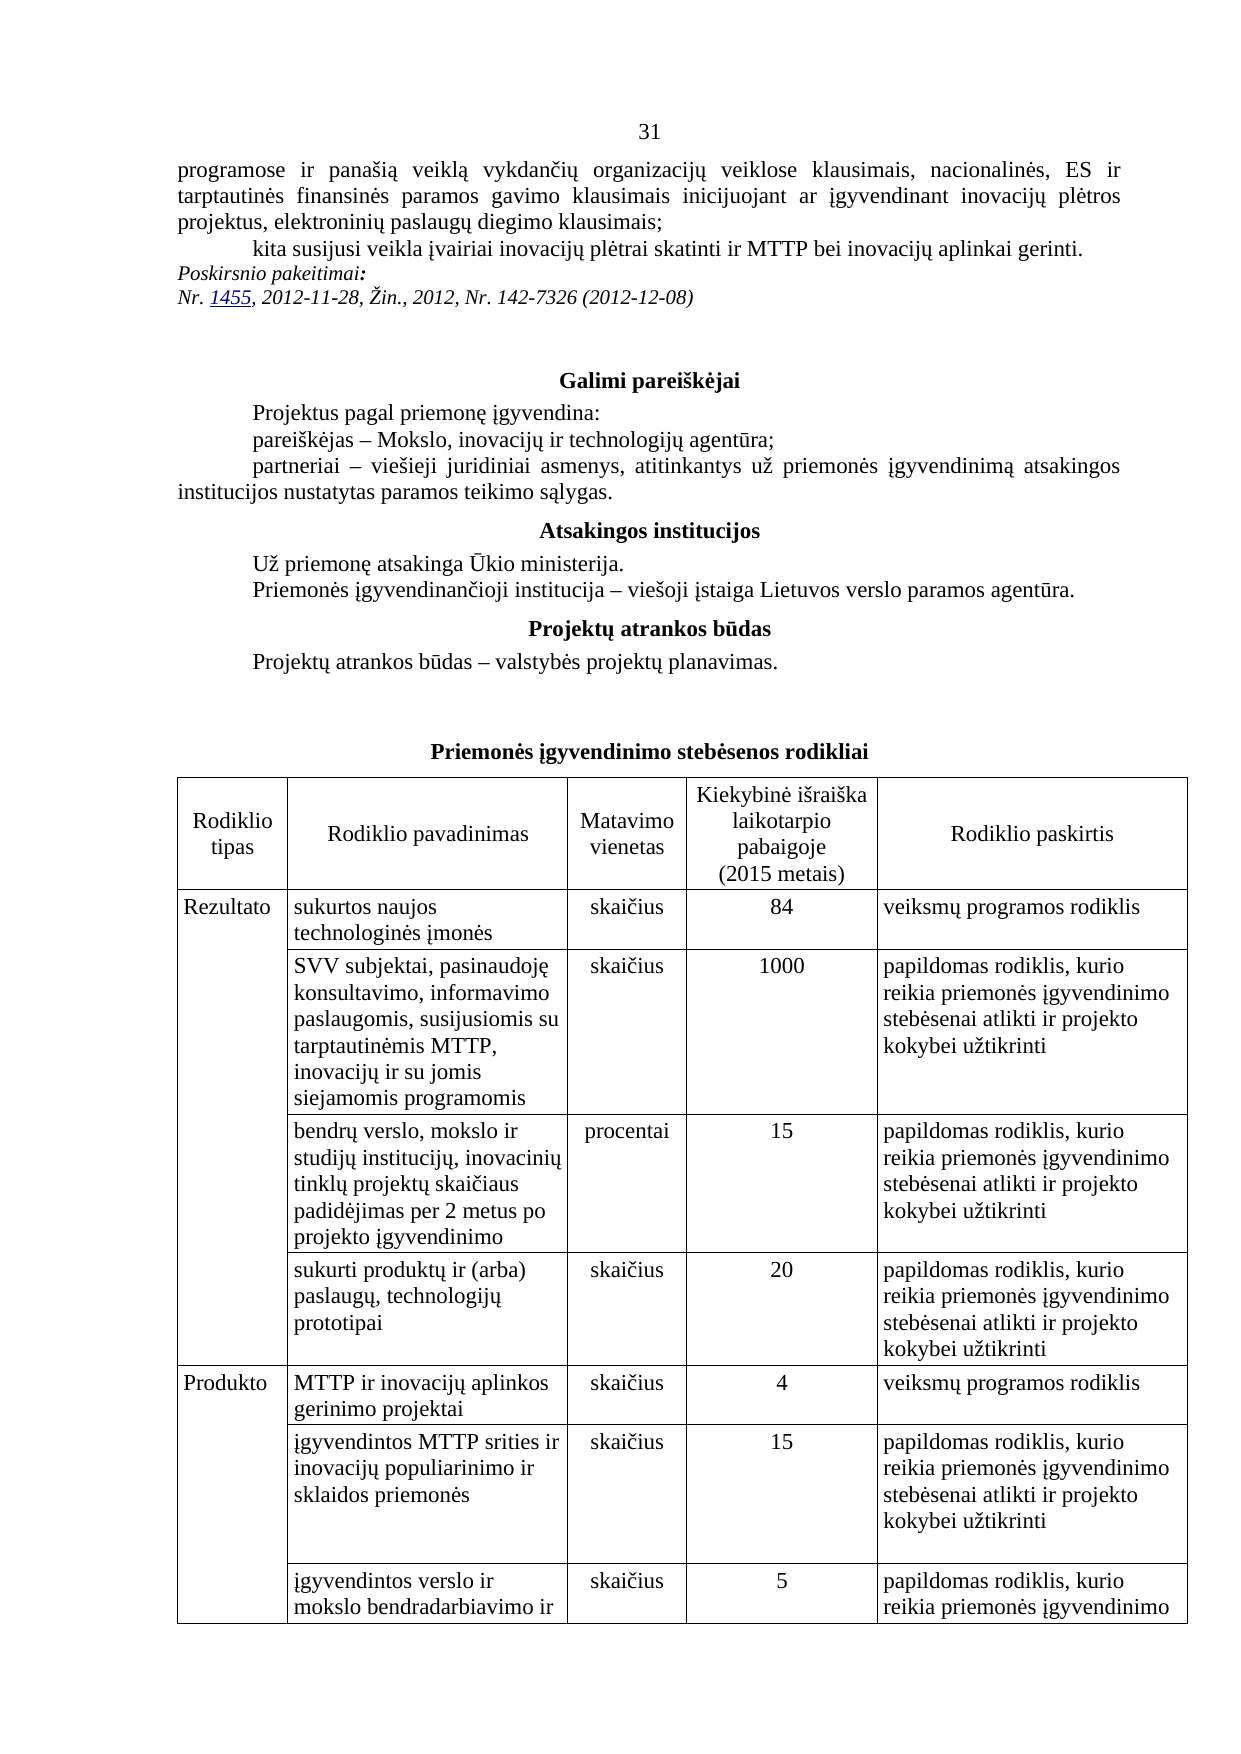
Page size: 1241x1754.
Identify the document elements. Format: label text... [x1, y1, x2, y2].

table_header Kiekybinė išraiška laikotarpio pabaigoje (2015 metais) [687, 778, 877, 889]
table_cell [178, 1424, 287, 1563]
table_cell sukurtos naujos technologinės įmonės [288, 890, 567, 949]
table_header Rodiklio paskirtis [878, 778, 1187, 889]
text Projektų atrankos būdas [177, 615, 1122, 641]
table_cell 4 [687, 1366, 877, 1424]
table_cell skaičius [568, 1564, 686, 1622]
text Galimi pareiškėjai [177, 367, 1122, 393]
table_cell papildomas rodiklis, kurio reikia priemonės įgyvendinimo stebėsenai atlikti ir projekto kokybei užtikrinti [878, 1253, 1187, 1364]
table_cell skaičius [568, 1253, 686, 1364]
text Projektus pagal priemonę įgyvendina: [177, 399, 1122, 426]
table_cell SVV subjektai, pasinaudoję konsultavimo, informavimo paslaugomis, susijusiomis su tarptautinėmis MTTP, inovacijų ir su jomis siejamomis programomis [288, 950, 567, 1114]
table_cell 15 [687, 1115, 877, 1252]
text Nr. 1455, 2012-11-28, Žin., 2012, Nr. 142-7326 (2012-12-08) [177, 285, 1122, 309]
table_cell papildomas rodiklis, kurio reikia priemonės įgyvendinimo stebėsenai atlikti ir projekto kokybei užtikrinti [878, 950, 1187, 1114]
subtitle Poskirsnio pakeitimai: [177, 261, 1122, 285]
table_cell papildomas rodiklis, kurio reikia priemonės įgyvendinimo stebėsenai atlikti ir projekto kokybei užtikrinti [878, 1115, 1187, 1252]
text partneriai – viešieji juridiniai asmenys, atitinkantys už priemonės įgyvendinimą atsakingos institucijos nustatytas paramos teikimo sąlygas. [177, 452, 1122, 505]
table_header Rodiklio pavadinimas [288, 778, 567, 889]
table_cell sukurti produktų ir (arba) paslaugų, technologijų prototipai [288, 1253, 567, 1364]
table_cell 1000 [687, 950, 877, 1114]
table_cell Rezultato [178, 890, 287, 1364]
text Projektų atrankos būdas – valstybės projektų planavimas. [177, 648, 1122, 674]
table_header Rodiklio tipas [178, 778, 287, 889]
table_cell veiksmų programos rodiklis [878, 890, 1187, 949]
table_cell [178, 1563, 287, 1622]
table_cell MTTP ir inovacijų aplinkos gerinimo projektai [288, 1366, 567, 1424]
text Priemonės įgyvendinimo stebėsenos rodikliai [177, 738, 1122, 764]
table_header Matavimo vienetas [568, 778, 686, 889]
table_cell Produkto [178, 1366, 287, 1424]
table_cell skaičius [568, 1366, 686, 1424]
text Atsakingos institucijos [177, 517, 1122, 544]
table_cell įgyvendintos MTTP srities ir inovacijų populiarinimo ir sklaidos priemonės [288, 1425, 567, 1563]
table_cell skaičius [568, 890, 686, 949]
table_cell 15 [687, 1425, 877, 1563]
table_cell skaičius [568, 950, 686, 1114]
table_cell skaičius [568, 1425, 686, 1563]
text pareiškėjas – Mokslo, inovacijų ir technologijų agentūra; [177, 426, 1122, 452]
text kita susijusi veikla įvairiai inovacijų plėtrai skatinti ir MTTP bei inovacijų aplinkai gerinti. [177, 235, 1122, 261]
table_cell 5 [687, 1564, 877, 1622]
table_cell papildomas rodiklis, kurio reikia priemonės įgyvendinimo stebėsenai atlikti ir projekto kokybei užtikrinti [878, 1425, 1187, 1563]
text Priemonės įgyvendinančioji institucija – viešoji įstaiga Lietuvos verslo paramos agentūra. [177, 576, 1122, 603]
table_cell papildomas rodiklis, kurio reikia priemonės įgyvendinimo [878, 1564, 1187, 1622]
table_cell procentai [568, 1115, 686, 1252]
table_cell 84 [687, 890, 877, 949]
table_cell 20 [687, 1253, 877, 1364]
table_cell įgyvendintos verslo ir mokslo bendradarbiavimo ir [288, 1564, 567, 1622]
table_cell bendrų verslo, mokslo ir studijų institucijų, inovacinių tinklų projektų skaičiaus padidėjimas per 2 metus po projekto įgyvendinimo [288, 1115, 567, 1252]
text programose ir panašią veiklą vykdančių organizacijų veiklose klausimais, nacionalinės, ES ir tarptautinės finansinės paramos gavimo klausimais inicijuojant ar įgyvendinant inovacijų plėtros projektus, elektroninių paslaugų diegimo klausimais; [177, 156, 1122, 235]
table_cell veiksmų programos rodiklis [878, 1366, 1187, 1424]
text Už priemonę atsakinga Ūkio ministerija. [177, 550, 1122, 576]
